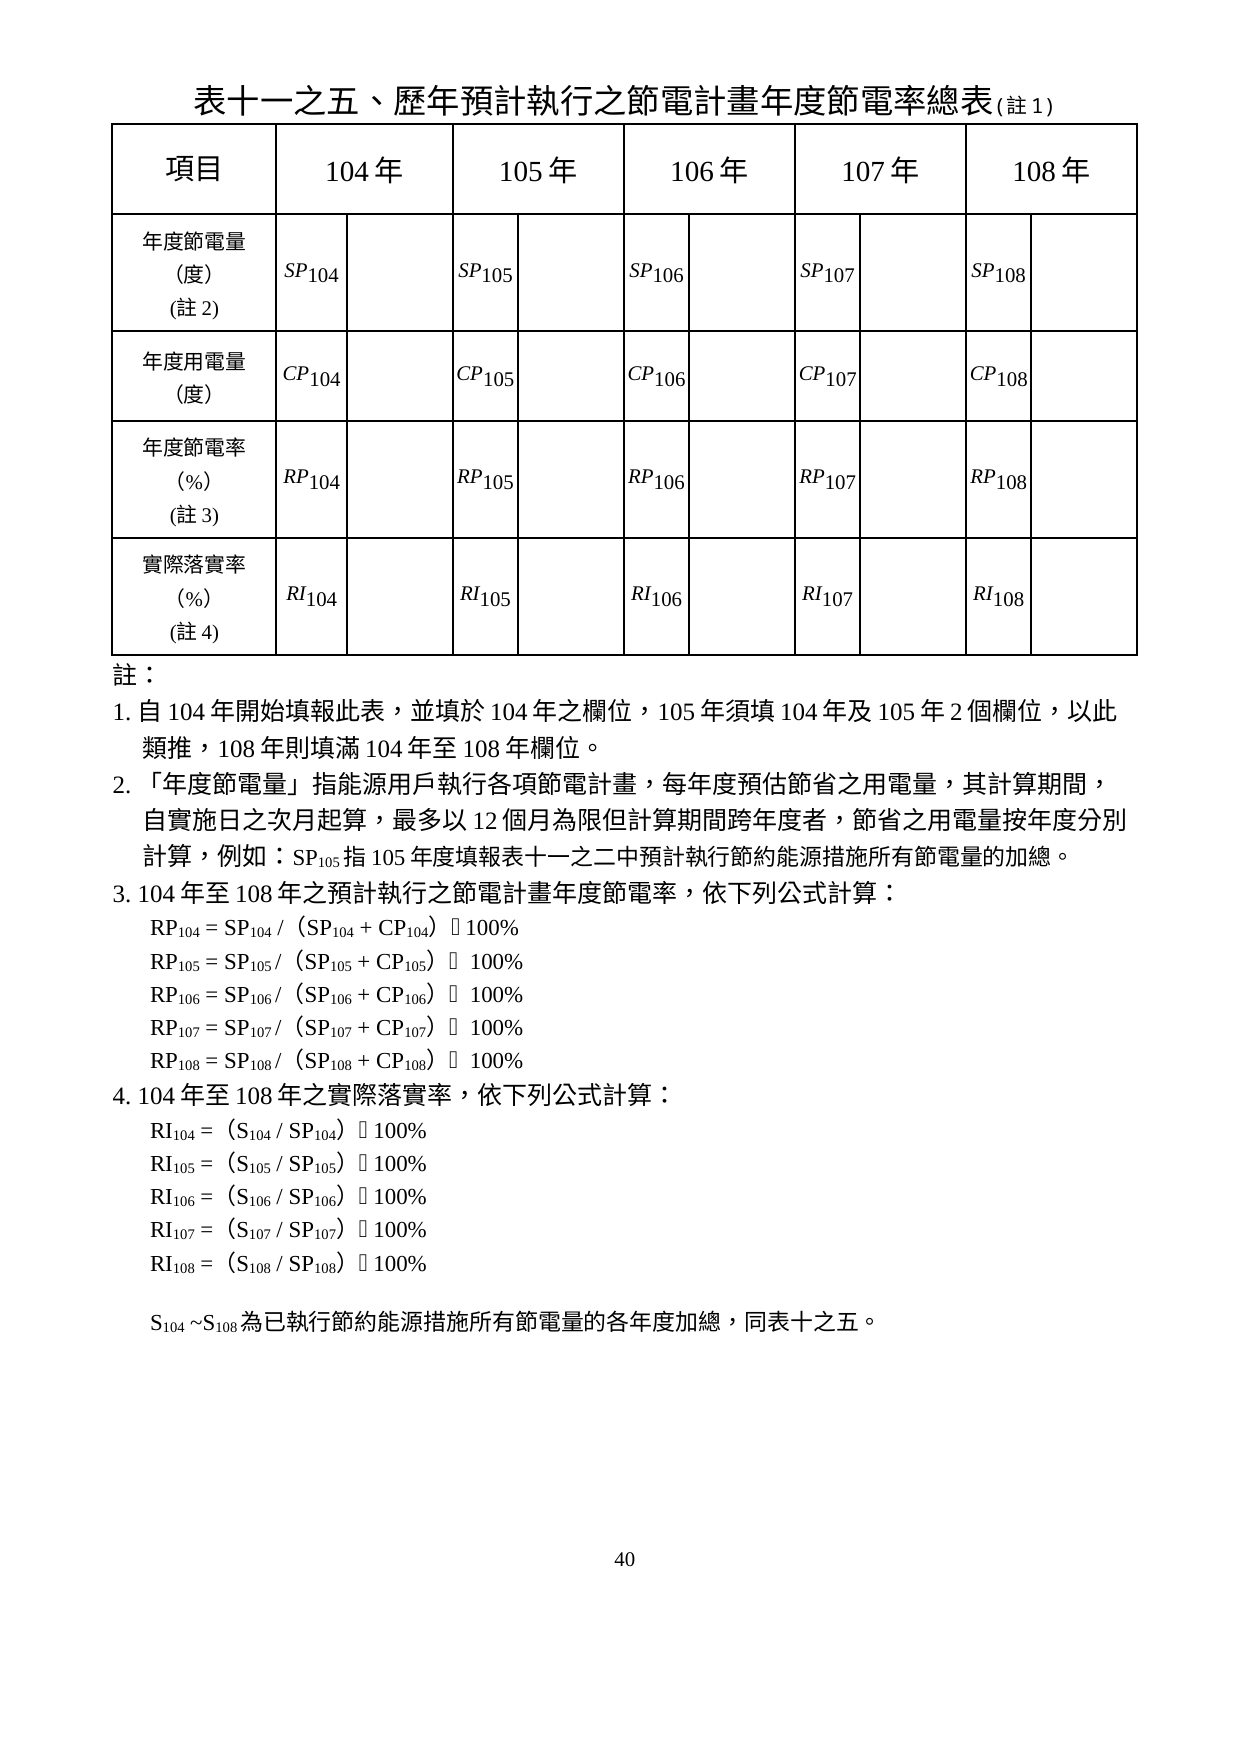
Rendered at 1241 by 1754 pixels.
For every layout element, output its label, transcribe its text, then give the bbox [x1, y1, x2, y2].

table_cell 實際落實率 （%） (註4) [113, 539, 275, 653]
table_cell [1032, 332, 1136, 420]
table_cell CP106 [625, 332, 688, 420]
text RI105 =（S105 / SP105） 100% [150, 1145, 1117, 1178]
text S104 ~S108為已執行節約能源措施所有節電量的各年度加總，同表十之五。 [150, 1304, 1117, 1337]
table_cell RP104 [277, 422, 346, 537]
table_cell [519, 422, 623, 537]
table_cell SP108 [967, 215, 1030, 330]
table_header 項目 [113, 125, 275, 213]
table_header 105年 [454, 125, 623, 213]
table_cell 年度節電率 （%） (註3) [113, 422, 275, 537]
text RP106 = SP106 /（SP106 + CP106） 100% [150, 976, 1117, 1009]
table_cell [861, 332, 965, 420]
table_cell SP105 [454, 215, 517, 330]
text 1. 自104年開始填報此表，並填於104年之欄位，105年須填104年及105年2個欄位，以此類推，108年則填滿104年至108年欄位。 [112, 692, 1137, 764]
table_cell RI104 [277, 539, 346, 653]
text RP105 = SP105 /（SP105 + CP105） 100% [150, 942, 1117, 976]
table_cell RP107 [796, 422, 859, 537]
table_cell [1032, 215, 1136, 330]
table_cell [690, 539, 794, 653]
table_cell [861, 539, 965, 653]
table_cell [690, 332, 794, 420]
table_cell [690, 215, 794, 330]
table_cell 年度節電量 （度） (註2) [113, 215, 275, 330]
table_cell RI108 [967, 539, 1030, 653]
text RI107 =（S107 / SP107） 100% [150, 1211, 1117, 1244]
text RI108 =（S108 / SP108） 100% [150, 1244, 1117, 1278]
table_cell [348, 422, 452, 537]
table_cell [519, 539, 623, 653]
text RI104 =（S104 / SP104） 100% [150, 1112, 1117, 1145]
table_cell RP105 [454, 422, 517, 537]
text 4. 104年至108年之實際落實率，依下列公式計算： [112, 1075, 1137, 1112]
table_cell [861, 215, 965, 330]
table_cell RI105 [454, 539, 517, 653]
table_cell RI107 [796, 539, 859, 653]
table_cell CP107 [796, 332, 859, 420]
text RI106 =（S106 / SP106） 100% [150, 1178, 1117, 1211]
table_cell SP107 [796, 215, 859, 330]
table_header 104年 [277, 125, 452, 213]
table_cell [690, 422, 794, 537]
table_cell [519, 332, 623, 420]
table_cell 年度用電量 （度） [113, 332, 275, 420]
text RP107 = SP107 /（SP107 + CP107） 100% [150, 1009, 1117, 1042]
table_cell [348, 332, 452, 420]
table_cell CP105 [454, 332, 517, 420]
table_header 108年 [967, 125, 1136, 213]
table_cell RP108 [967, 422, 1030, 537]
text 3. 104年至108年之預計執行之節電計畫年度節電率，依下列公式計算： [112, 873, 1137, 909]
table_header 106年 [625, 125, 794, 213]
table_cell RI106 [625, 539, 688, 653]
text 表十一之五、歷年預計執行之節電計畫年度節電率總表(註1) [112, 75, 1137, 123]
text 註： [112, 656, 1137, 692]
table_cell CP104 [277, 332, 346, 420]
table_cell [348, 539, 452, 653]
table_cell [519, 215, 623, 330]
table_cell SP106 [625, 215, 688, 330]
table_cell [1032, 422, 1136, 537]
table_cell SP104 [277, 215, 346, 330]
table_cell CP108 [967, 332, 1030, 420]
table_header 107年 [796, 125, 965, 213]
text RP104 = SP104 /（SP104 + CP104） 100% [150, 909, 1117, 942]
table_cell [861, 422, 965, 537]
text 2. 「年度節電量」指能源用戶執行各項節電計畫，每年度預估節省之用電量，其計算期間，自實施日之次月起算，最多以12個月為限但計算期間跨年度者，節省之用電量按年度分別計算，例如：SP105 指105年度填報表十一之二中預計執行節約能源措施所有節電量的加總。 [112, 764, 1137, 873]
text RP108 = SP108 /（SP108 + CP108） 100% [150, 1042, 1117, 1075]
table_cell [1032, 539, 1136, 653]
table_cell RP106 [625, 422, 688, 537]
table_cell [348, 215, 452, 330]
